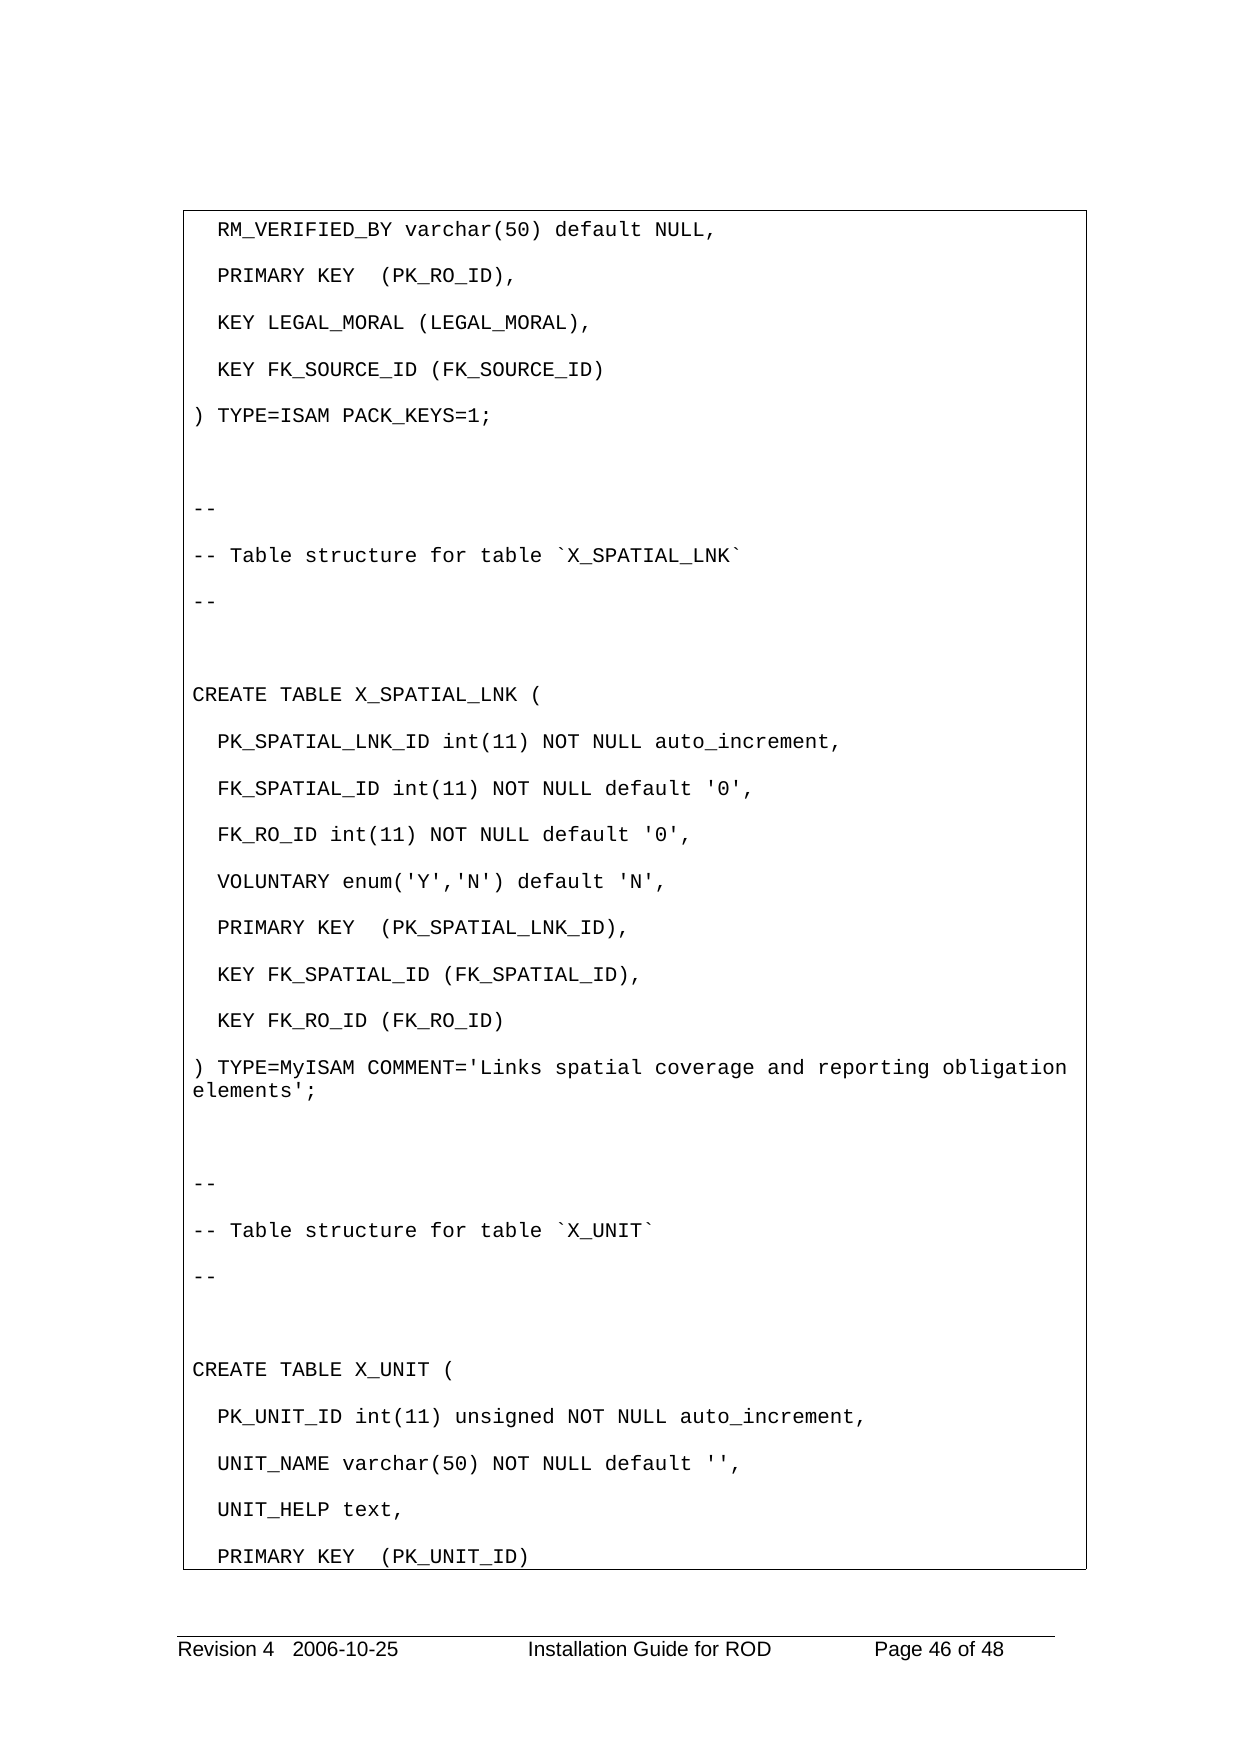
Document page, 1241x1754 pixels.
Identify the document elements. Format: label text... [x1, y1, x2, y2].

text VOLUNTARY enum('Y','N') default 'N', [184, 862, 1086, 894]
text CREATE TABLE X_UNIT ( [184, 1351, 1086, 1383]
text PRIMARY KEY (PK_UNIT_ID) [184, 1537, 1086, 1569]
text CREATE TABLE X_SPATIAL_LNK ( [184, 676, 1086, 708]
text FK_RO_ID int(11) NOT NULL default '0', [184, 816, 1086, 848]
text KEY FK_SPATIAL_ID (FK_SPATIAL_ID), [184, 955, 1086, 987]
text UNIT_HELP text, [184, 1491, 1086, 1522]
text KEY FK_RO_ID (FK_RO_ID) [184, 1002, 1086, 1034]
text -- [184, 1164, 1086, 1197]
text UNIT_NAME varchar(50) NOT NULL default '', [184, 1444, 1086, 1476]
text RM_VERIFIED_BY varchar(50) default NULL, [184, 211, 1086, 242]
text -- [184, 1258, 1086, 1290]
text FK_SPATIAL_ID int(11) NOT NULL default '0', [184, 769, 1086, 801]
text -- Table structure for table `X_UNIT` [184, 1211, 1086, 1243]
text ) TYPE=ISAM PACK_KEYS=1; [184, 397, 1086, 428]
text PRIMARY KEY (PK_SPATIAL_LNK_ID), [184, 909, 1086, 941]
text -- [184, 490, 1086, 522]
text KEY LEGAL_MORAL (LEGAL_MORAL), [184, 303, 1086, 335]
text PK_UNIT_ID int(11) unsigned NOT NULL auto_increment, [184, 1397, 1086, 1429]
text -- [184, 583, 1086, 615]
text PK_SPATIAL_LNK_ID int(11) NOT NULL auto_increment, [184, 722, 1086, 754]
text ) TYPE=MyISAM COMMENT='Links spatial coverage and reporting obligation elements'; [184, 1048, 1086, 1103]
text -- Table structure for table `X_SPATIAL_LNK` [184, 536, 1086, 568]
text KEY FK_SOURCE_ID (FK_SOURCE_ID) [184, 350, 1086, 382]
text PRIMARY KEY (PK_RO_ID), [184, 257, 1086, 289]
